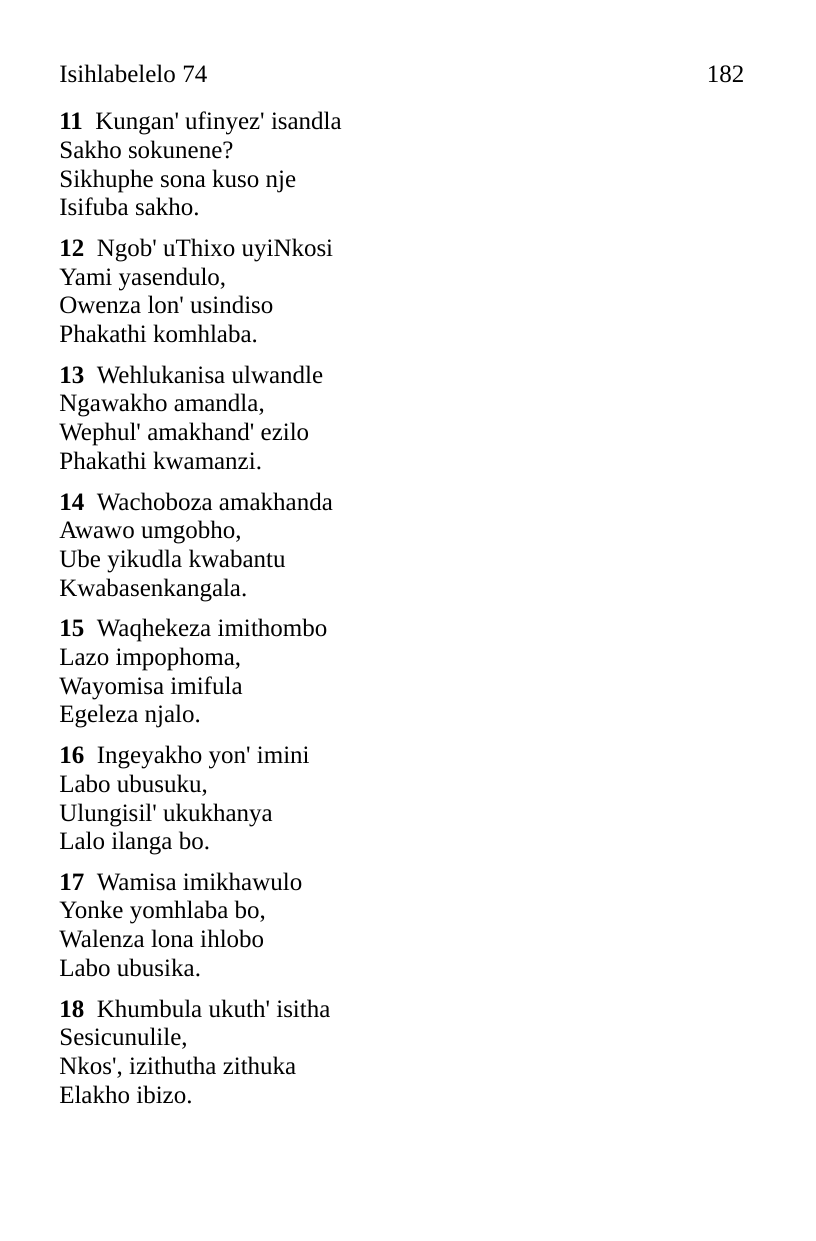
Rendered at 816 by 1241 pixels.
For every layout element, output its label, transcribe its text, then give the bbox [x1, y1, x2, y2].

text Ngawakho amandla, [59, 388, 744, 417]
text Lalo ilanga bo. [59, 826, 744, 855]
text 15 Waqhekeza imithombo [59, 613, 744, 642]
text Walenza lona ihlobo [59, 924, 744, 953]
text Sesicunulile, [59, 1022, 744, 1051]
text Yami yasendulo, [59, 262, 744, 291]
text Phakathi komhlaba. [59, 319, 744, 348]
text Phakathi kwamanzi. [59, 446, 744, 475]
text Elakho ibizo. [59, 1080, 744, 1109]
text Sakho sokunene? [59, 135, 744, 164]
text Awawo umgobho, [59, 515, 744, 544]
text Wayomisa imifula [59, 671, 744, 699]
text Sikhuphe sona kuso nje [59, 164, 744, 192]
text 11 Kungan' ufinyez' isandla [59, 106, 744, 135]
text Labo ubusuku, [59, 769, 744, 798]
text Lazo impophoma, [59, 642, 744, 671]
text 12 Ngob' uThixo uyiNkosi [59, 233, 744, 262]
text Ulungisil' ukukhanya [59, 798, 744, 826]
text Labo ubusika. [59, 953, 744, 982]
text 16 Ingeyakho yon' imini [59, 740, 744, 769]
text 14 Wachoboza amakhanda [59, 487, 744, 515]
text Yonke yomhlaba bo, [59, 896, 744, 924]
text Ube yikudla kwabantu [59, 544, 744, 573]
text Isifuba sakho. [59, 192, 744, 221]
text 13 Wehlukanisa ulwandle [59, 360, 744, 388]
text 17 Wamisa imikhawulo [59, 867, 744, 896]
text Wephul' amakhand' ezilo [59, 417, 744, 446]
text Egeleza njalo. [59, 699, 744, 728]
text Owenza lon' usindiso [59, 291, 744, 319]
text Kwabasenkangala. [59, 573, 744, 602]
text 18 Khumbula ukuth' isitha [59, 994, 744, 1022]
text Nkos', izithutha zithuka [59, 1051, 744, 1080]
